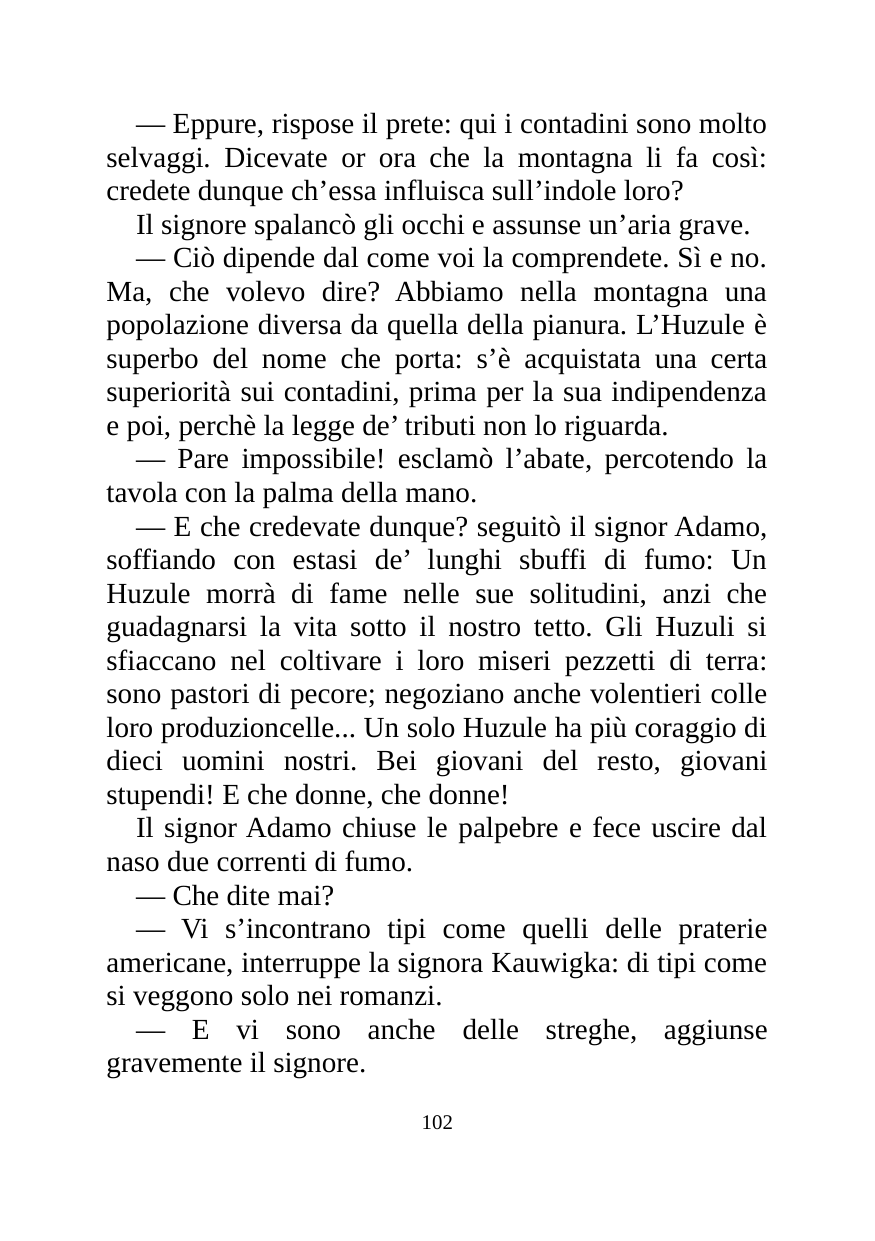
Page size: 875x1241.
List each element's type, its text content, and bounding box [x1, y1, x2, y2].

text — E che credevate dunque? seguitò il signor Adamo, soffiando con estasi de’ lunghi sbuffi di fumo: Un Huzule morrà di fame nelle sue solitudini, anzi che guadagnarsi la vita sotto il nostro tetto. Gli Huzuli si sfiaccano nel coltivare i loro miseri pezzetti di terra: sono pastori di pecore; negoziano anche volentieri colle loro produzioncelle... Un solo Huzule ha più coraggio di dieci uomini nostri. Bei giovani del resto, giovani stupendi! E che donne, che donne! [106, 509, 768, 811]
text — Ciò dipende dal come voi la comprendete. Sì e no. Ma, che volevo dire? Abbiamo nella montagna una popolazione diversa da quella della pianura. L’Huzule è superbo del nome che porta: s’è acquistata una certa superiorità sui contadini, prima per la sua indipendenza e poi, perchè la legge de’ tributi non lo riguarda. [106, 240, 768, 442]
text Il signore spalancò gli occhi e assunse un’aria grave. [106, 207, 768, 240]
text — Vi s’incontrano tipi come quelli delle praterie americane, interruppe la signora Kauwigka: di tipi come si veggono solo nei romanzi. [106, 911, 768, 1012]
text — Eppure, rispose il prete: qui i contadini sono molto selvaggi. Dicevate or ora che la montagna li fa così: credete dunque ch’essa influisca sull’indole loro? [106, 106, 768, 207]
text — E vi sono anche delle streghe, aggiunse gravemente il signore. [106, 1012, 768, 1079]
text — Pare impossibile! esclamò l’abate, percotendo la tavola con la palma della mano. [106, 442, 768, 509]
text Il signor Adamo chiuse le palpebre e fece uscire dal naso due correnti di fumo. [106, 811, 768, 878]
text — Che dite mai? [106, 878, 768, 911]
